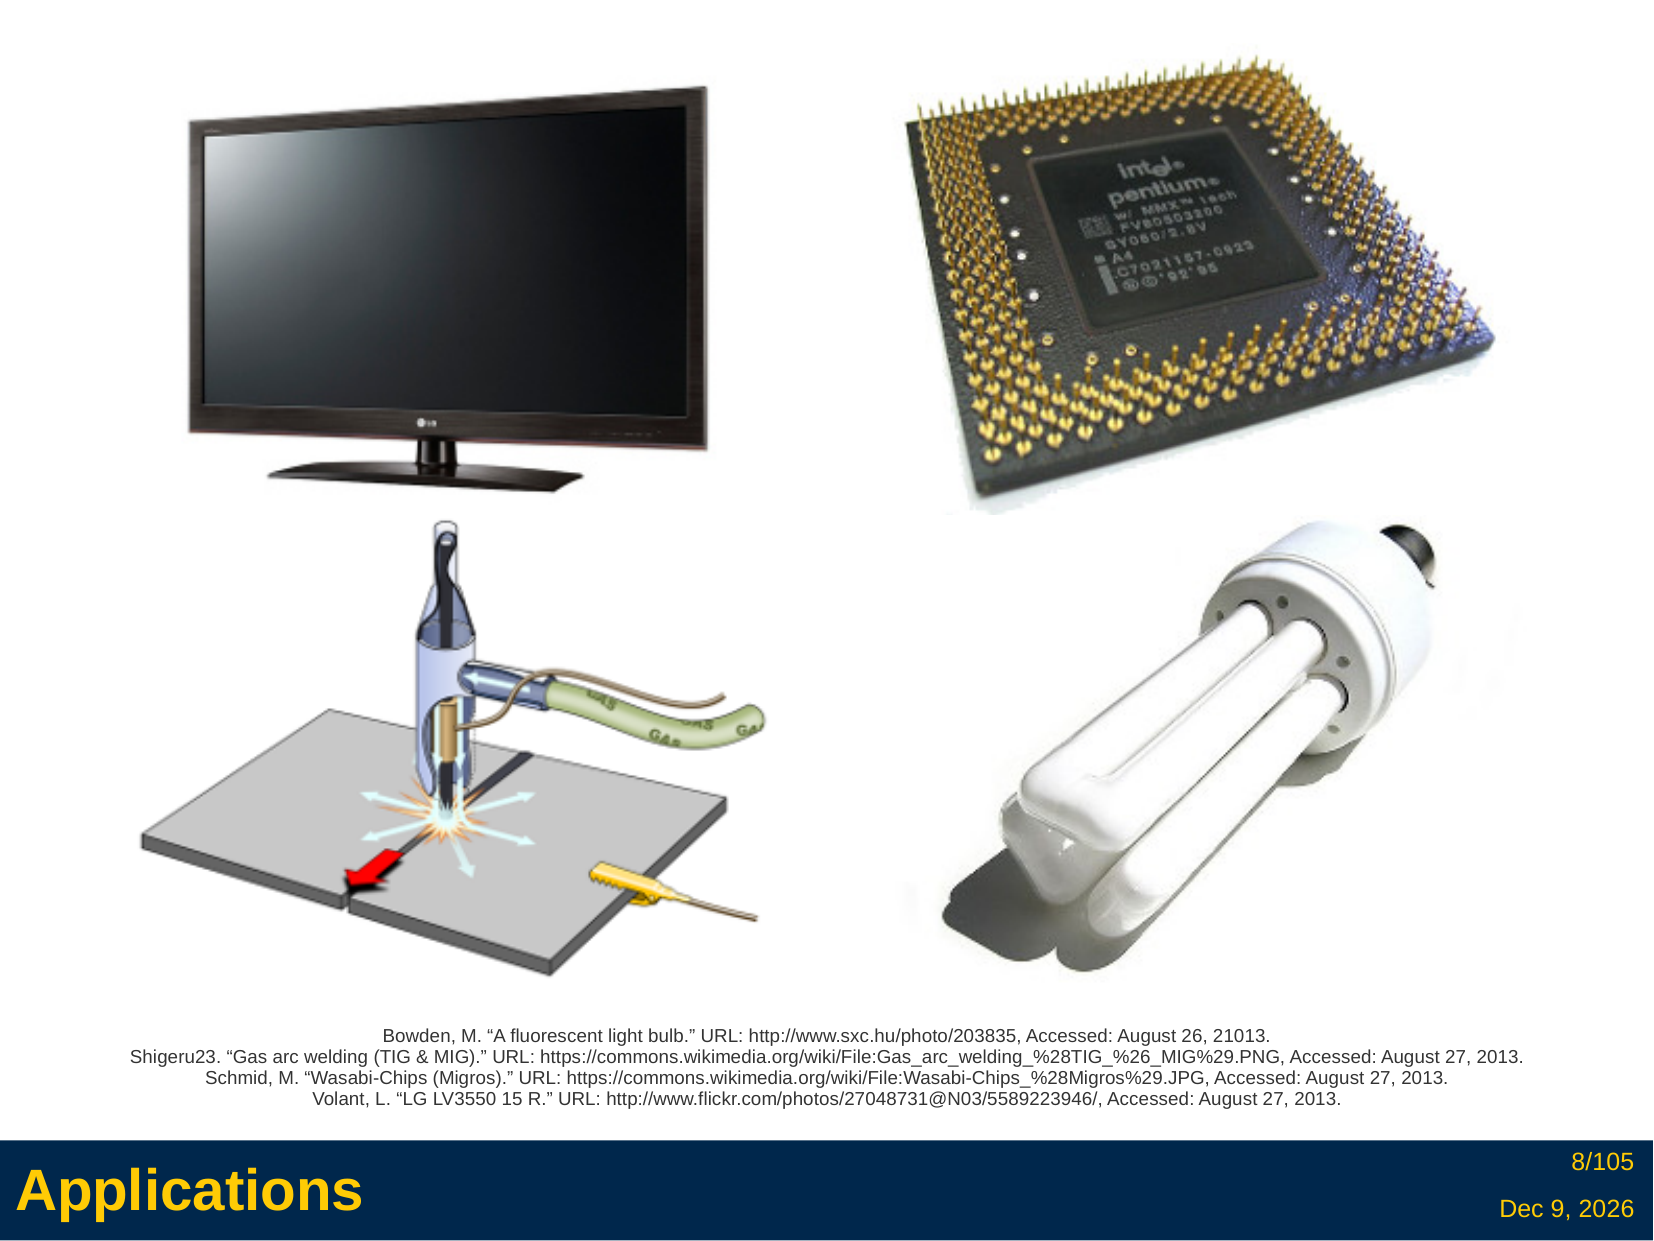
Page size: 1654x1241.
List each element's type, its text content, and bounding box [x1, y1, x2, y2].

picture [82, 43, 1571, 989]
title Applications [14, 1140, 1380, 1241]
text_box Bowden, M. “A fluorescent light bulb.” URL: http://www.sxc.hu/photo/203835, Accessed: August 26, 21013. Shigeru23. “Gas arc welding (TIG & MIG).” URL: https://commons.wikimedia.org/wiki/File:Gas_arc_welding_%28TIG_%26_MIG%29.PNG, Accessed: August 27, 2013. Schmid, M. “Wasabi-Chips (Migros).” URL: https://commons.wikimedia.org/wiki/File:Wasabi-Chips_%28Migros%29.JPG, Accessed: August 27, 2013. Volant, L. “LG LV3550 15 R.” URL: http://www.flickr.com/photos/27048731@N03/5589223946/, Accessed: August 27, 2013. [0, 1017, 1653, 1140]
